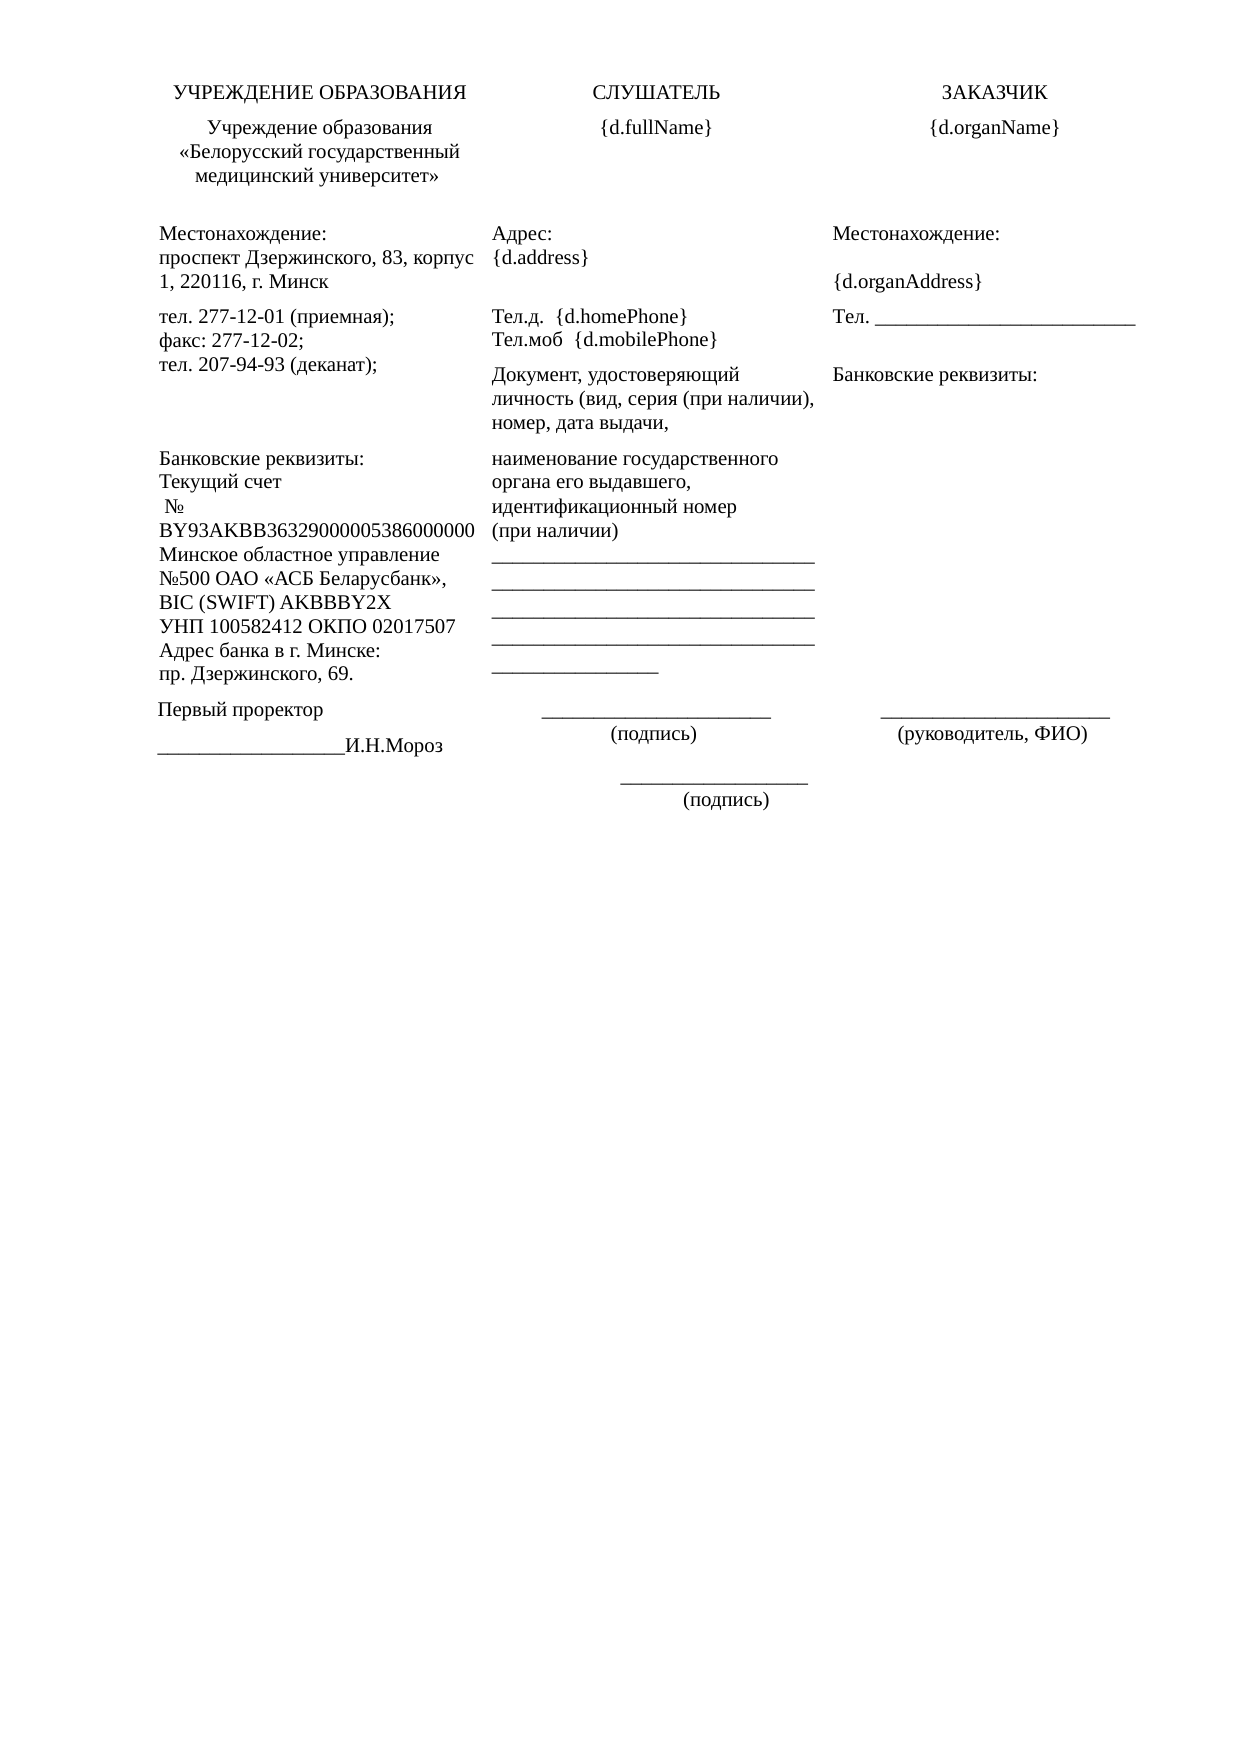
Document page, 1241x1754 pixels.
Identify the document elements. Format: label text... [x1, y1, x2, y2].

table_cell Документ, удостоверяющий личность (вид, серия (при наличии), номер, дата выдачи, [486, 357, 827, 440]
table_header СЛУШАТЕЛЬ [486, 75, 827, 110]
table_header ЗАКАЗЧИК [827, 75, 1162, 110]
text (подпись) [152, 787, 1165, 811]
table_header УЧРЕЖДЕНИЕ ОБРАЗОВАНИЯ [153, 75, 486, 110]
table_cell Адрес: {d.address} [486, 216, 827, 298]
table_cell Банковские реквизиты: [827, 357, 1162, 392]
table_cell наименование государственного органа его выдавшего, идентификационный номер (при наличии) ____________________________________________________________________________________________________________________________________________ [486, 440, 827, 691]
table_cell [827, 440, 1162, 691]
table_cell Банковские реквизиты: Текущий счет № BY93AKBB36329000005386000000 Минское областное управление №500 ОАО «АСБ Беларусбанк», BIC (SWIFT) AKBBBY2Х УНП 100582412 ОКПО 02017507 Адрес банка в г. Минске: пр. Дзержинского, 69. [153, 440, 486, 691]
table_cell {d.organName} [827, 110, 1162, 216]
table_cell тел. 277-12-01 (приемная); факс: 277-12-02; тел. 207-94-93 (деканат); [153, 299, 486, 440]
table_header Первый проректор __________________И.Н.Мороз [152, 691, 487, 763]
table_cell Учреждение образования «Белорусский государственный медицинский университет» [153, 110, 486, 216]
table_header ______________________ (подпись) [488, 691, 825, 763]
table_header ______________________ (руководитель, ФИО) [825, 691, 1165, 763]
table_cell Тел. _________________________ [827, 299, 1162, 357]
table_cell Местонахождение: {d.organAddress} [827, 216, 1162, 298]
table_cell Местонахождение: проспект Дзержинского, 83, корпус 1, 220116, г. Минск [153, 216, 486, 298]
text __________________ [152, 763, 1165, 787]
table_cell {d.fullName} [486, 110, 827, 216]
table_cell [827, 393, 1162, 440]
table_cell Тел.д. {d.homePhone} Тел.моб {d.mobilePhone} [486, 299, 827, 357]
